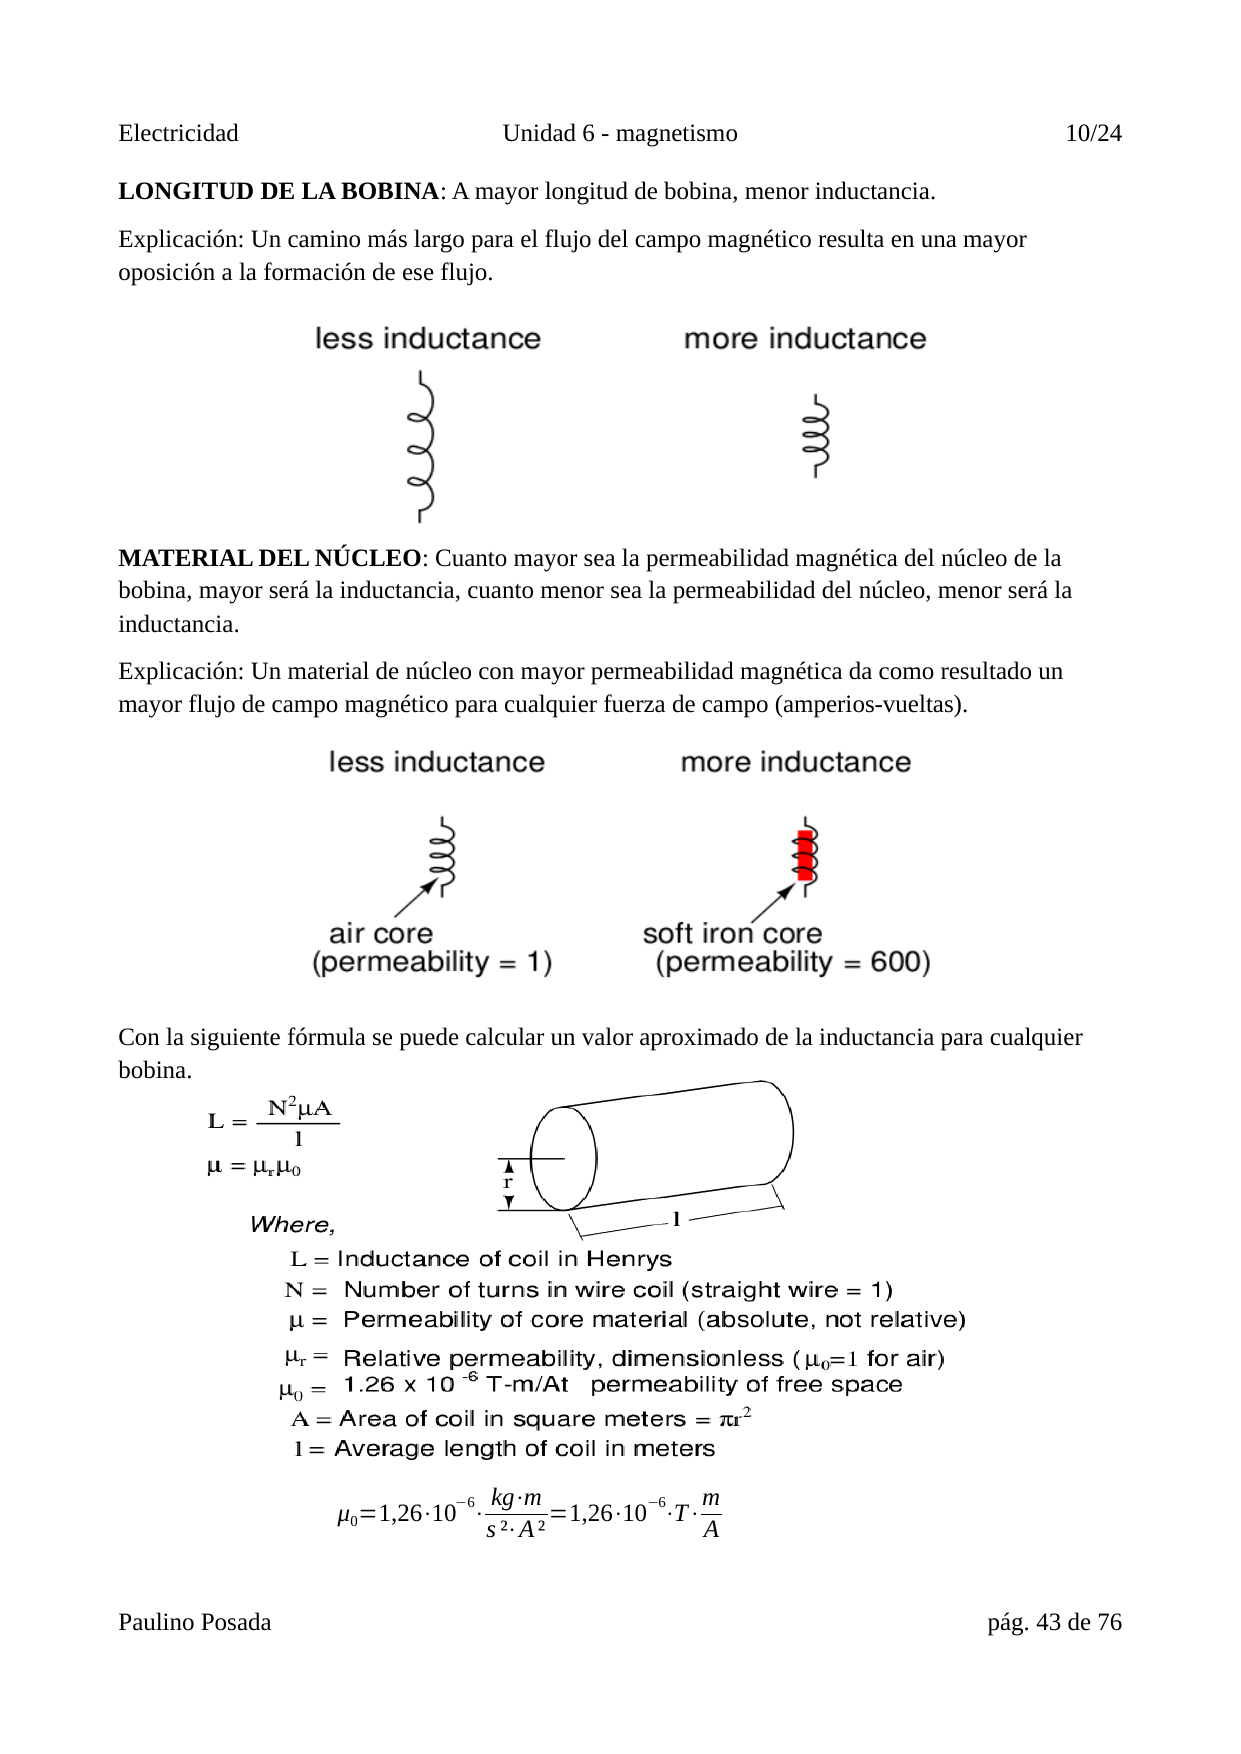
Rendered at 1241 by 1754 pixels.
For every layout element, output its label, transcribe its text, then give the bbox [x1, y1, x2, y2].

picture [301, 304, 939, 536]
text MATERIAL DEL NÚCLEO: Cuanto mayor sea la permeabilidad magnética del núcleo de la bobina, mayor será la inductancia, cuanto menor sea la permeabilidad del núcleo, menor será la inductancia. [118, 543, 1122, 637]
text Explicación: Un material de núcleo con mayor permeabilidad magnética da como resultado un mayor flujo de campo magnético para cualquier fuerza de campo (amperios-vueltas). [118, 656, 1122, 718]
picture [192, 1070, 970, 1469]
text Con la siguiente fórmula se puede calcular un valor aproximado de la inductancia para cualquier bobina. [118, 1022, 1122, 1084]
picture [294, 736, 946, 987]
text Explicación: Un camino más largo para el flujo del campo magnético resulta en una mayor oposición a la formación de ese flujo. [118, 224, 1122, 286]
text LONGITUD DE LA BOBINA: A mayor longitud de bobina, menor inductancia. [118, 176, 1122, 205]
